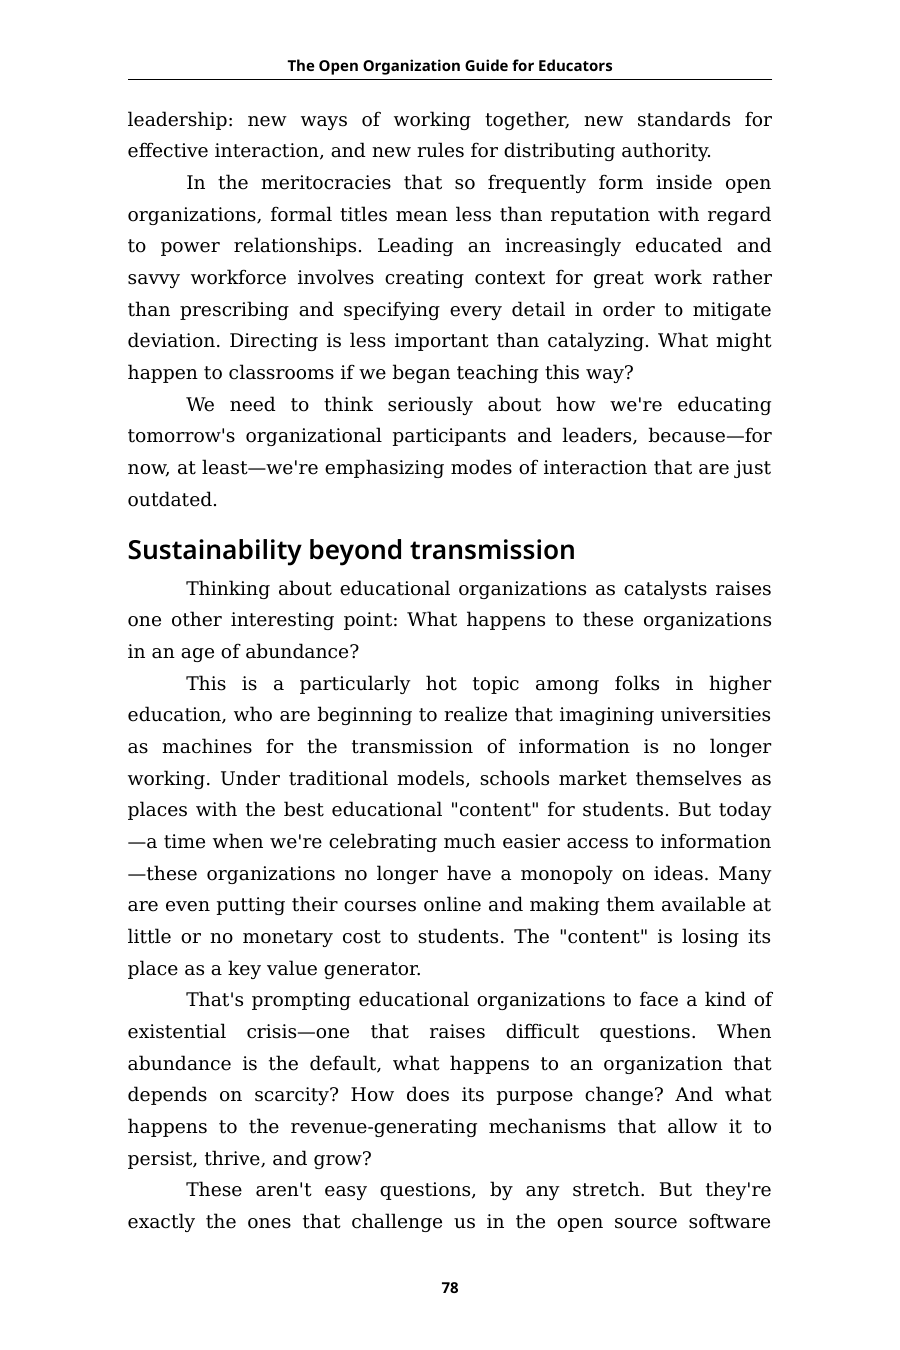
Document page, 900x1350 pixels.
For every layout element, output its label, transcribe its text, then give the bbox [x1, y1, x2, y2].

text That's prompting educational organizations to face a kind of existential crisis—one that raises difficult questions. When abundance is the default, what happens to an organization that depends on scarcity? How does its purpose change? And what happens to the revenue-generating mechanisms that allow it to persist, thrive, and grow? [127, 989, 772, 1170]
text This is a particularly hot topic among folks in higher education, who are beginning to realize that imagining universities as machines for the transmission of information is no longer working. Under traditional models, schools market themselves as places with the best educational "content" for students. But today—a time when we're celebrating much easier access to information—these organizations no longer have a monopoly on ideas. Many are even putting their courses online and making them available at little or no monetary cost to students. The "content" is losing its place as a key value generator. [127, 673, 772, 980]
text In the meritocracies that so frequently form inside open organizations, formal titles mean less than reputation with regard to power relationships. Leading an increasingly educated and savvy workforce involves creating context for great work rather than prescribing and specifying every detail in order to mitigate deviation. Directing is less important than catalyzing. What might happen to classrooms if we began teaching this way? [127, 172, 772, 384]
text leadership: new ways of working together, new standards for effective interaction, and new rules for distributing authority. [127, 109, 772, 162]
text Thinking about educational organizations as catalysts raises one other interesting point: What happens to these organizations in an age of abundance? [127, 578, 772, 663]
subtitle Sustainability beyond transmission [127, 535, 772, 565]
text We need to think seriously about how we're educating tomorrow's organizational participants and leaders, because—for now, at least—we're emphasizing modes of interaction that are just outdated. [127, 394, 772, 511]
text These aren't easy questions, by any stretch. But they're exactly the ones that challenge us in the open source software [127, 1179, 772, 1233]
